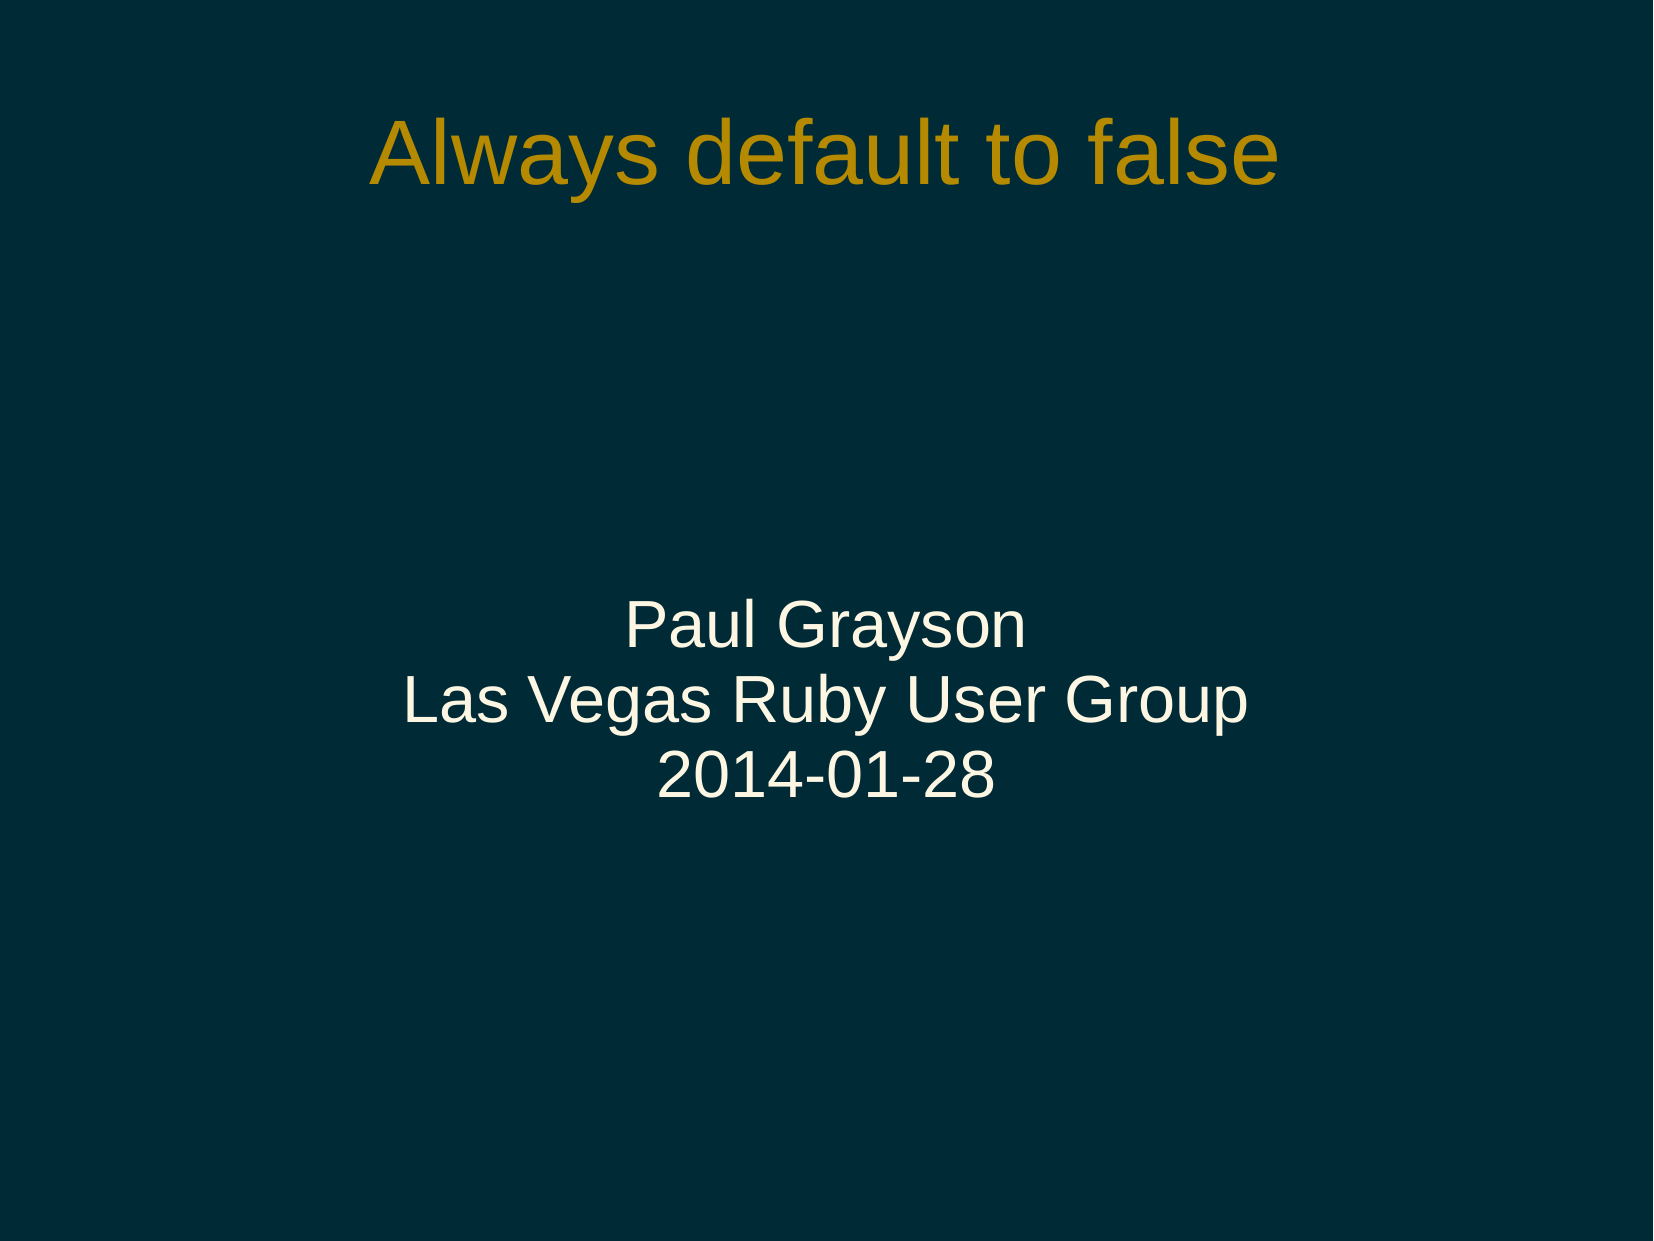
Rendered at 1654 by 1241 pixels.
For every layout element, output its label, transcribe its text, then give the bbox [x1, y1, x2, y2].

title Always default to false [82, 49, 1571, 257]
subtitle Paul Grayson Las Vegas Ruby User Group 2014-01-28 [82, 290, 1571, 1109]
